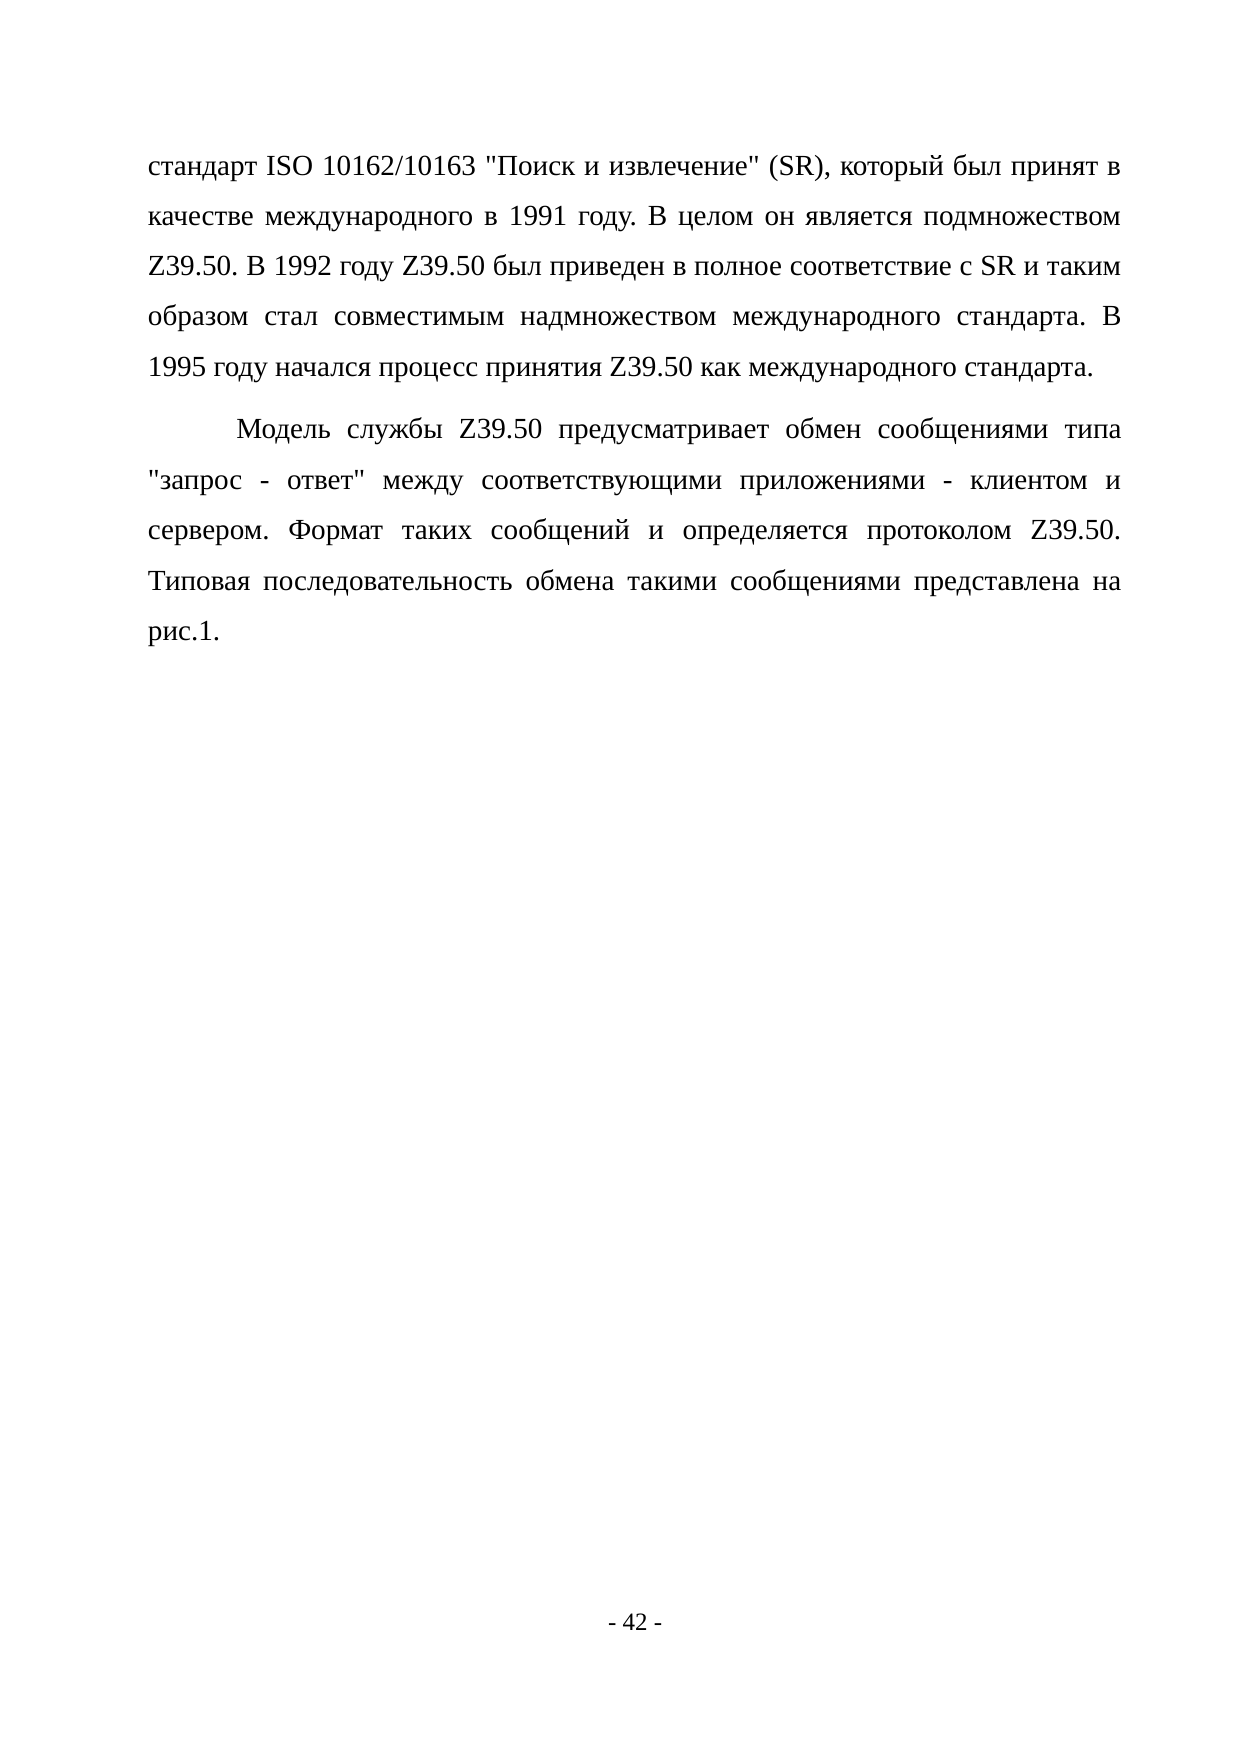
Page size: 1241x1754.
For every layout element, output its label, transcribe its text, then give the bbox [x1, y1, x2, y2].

text Модель службы Z39.50 предусматривает обмен сообщениями типа "запрос - ответ" между соответствующими приложениями - клиентом и сервером. Формат таких сообщений и определяется протоколом Z39.50. Типовая последовательность обмена такими сообщениями представлена на рис.1. [148, 412, 1122, 646]
text стандарт ISO 10162/10163 "Поиск и извлечение" (SR), который был принят в качестве международного в 1991 году. В целом он является подмножеством Z39.50. В 1992 году Z39.50 был приведен в полное соответствие с SR и таким образом стал совместимым надмножеством международного стандарта. В 1995 году начался процесс принятия Z39.50 как международного стандарта. [148, 148, 1122, 382]
